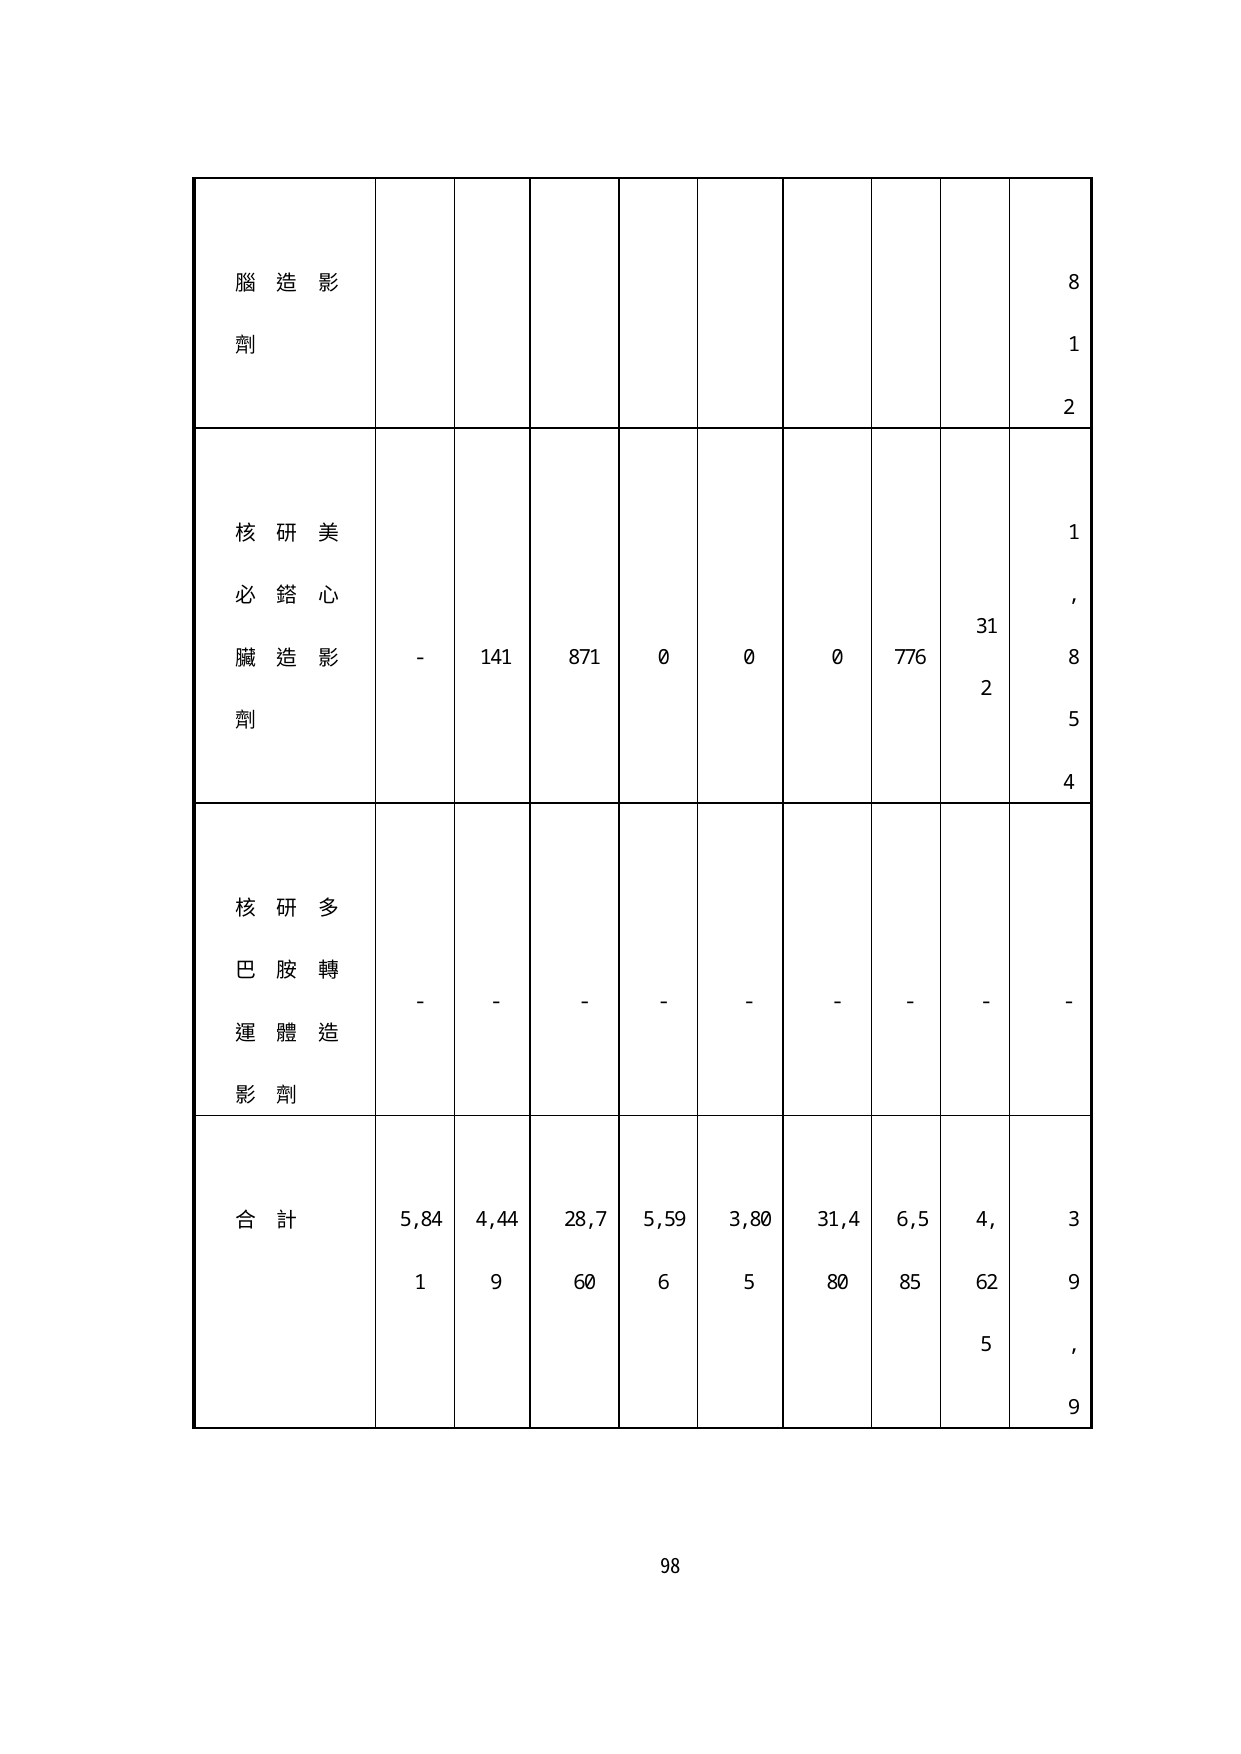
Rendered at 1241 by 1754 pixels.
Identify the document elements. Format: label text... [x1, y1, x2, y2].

table_cell 5,841 [376, 1116, 454, 1427]
table_cell 0 [698, 429, 782, 802]
table_cell - [698, 804, 782, 1115]
table_cell - [620, 804, 697, 1115]
table_cell [455, 179, 529, 427]
table_cell 合計 [196, 1116, 375, 1427]
table_cell 312 [941, 429, 1009, 802]
table_cell 核研多巴胺轉運體造影劑 [196, 804, 375, 1115]
table_cell 3,805 [698, 1116, 782, 1427]
table_cell [872, 179, 940, 427]
table_cell 核研美必鎝心臟造影劑 [196, 429, 375, 802]
table_cell [620, 179, 697, 427]
table_cell - [376, 429, 454, 802]
table_cell 39,9 [1010, 1116, 1090, 1427]
table_cell 871 [531, 429, 618, 802]
table_cell 4,625 [941, 1116, 1009, 1427]
table_cell - [784, 804, 871, 1115]
table_cell 31,480 [784, 1116, 871, 1427]
table_cell - [531, 804, 618, 1115]
table_cell 776 [872, 429, 940, 802]
table_cell - [872, 804, 940, 1115]
table_cell 腦造影劑 [196, 179, 375, 427]
table_cell [376, 179, 454, 427]
table_cell - [941, 804, 1009, 1115]
table_cell [784, 179, 871, 427]
table_cell 141 [455, 429, 529, 802]
table_cell - [455, 804, 529, 1115]
table_cell [531, 179, 618, 427]
table_cell 4,449 [455, 1116, 529, 1427]
table_cell 28,760 [531, 1116, 618, 1427]
table_cell - [376, 804, 454, 1115]
table_cell - [1010, 804, 1090, 1115]
table_cell 0 [784, 429, 871, 802]
table_cell 6,585 [872, 1116, 940, 1427]
table_cell 1,854 [1010, 429, 1090, 802]
table_cell 812 [1010, 179, 1090, 427]
table_cell 0 [620, 429, 697, 802]
table_cell [941, 179, 1009, 427]
table_cell [698, 179, 782, 427]
table_cell 5,596 [620, 1116, 697, 1427]
